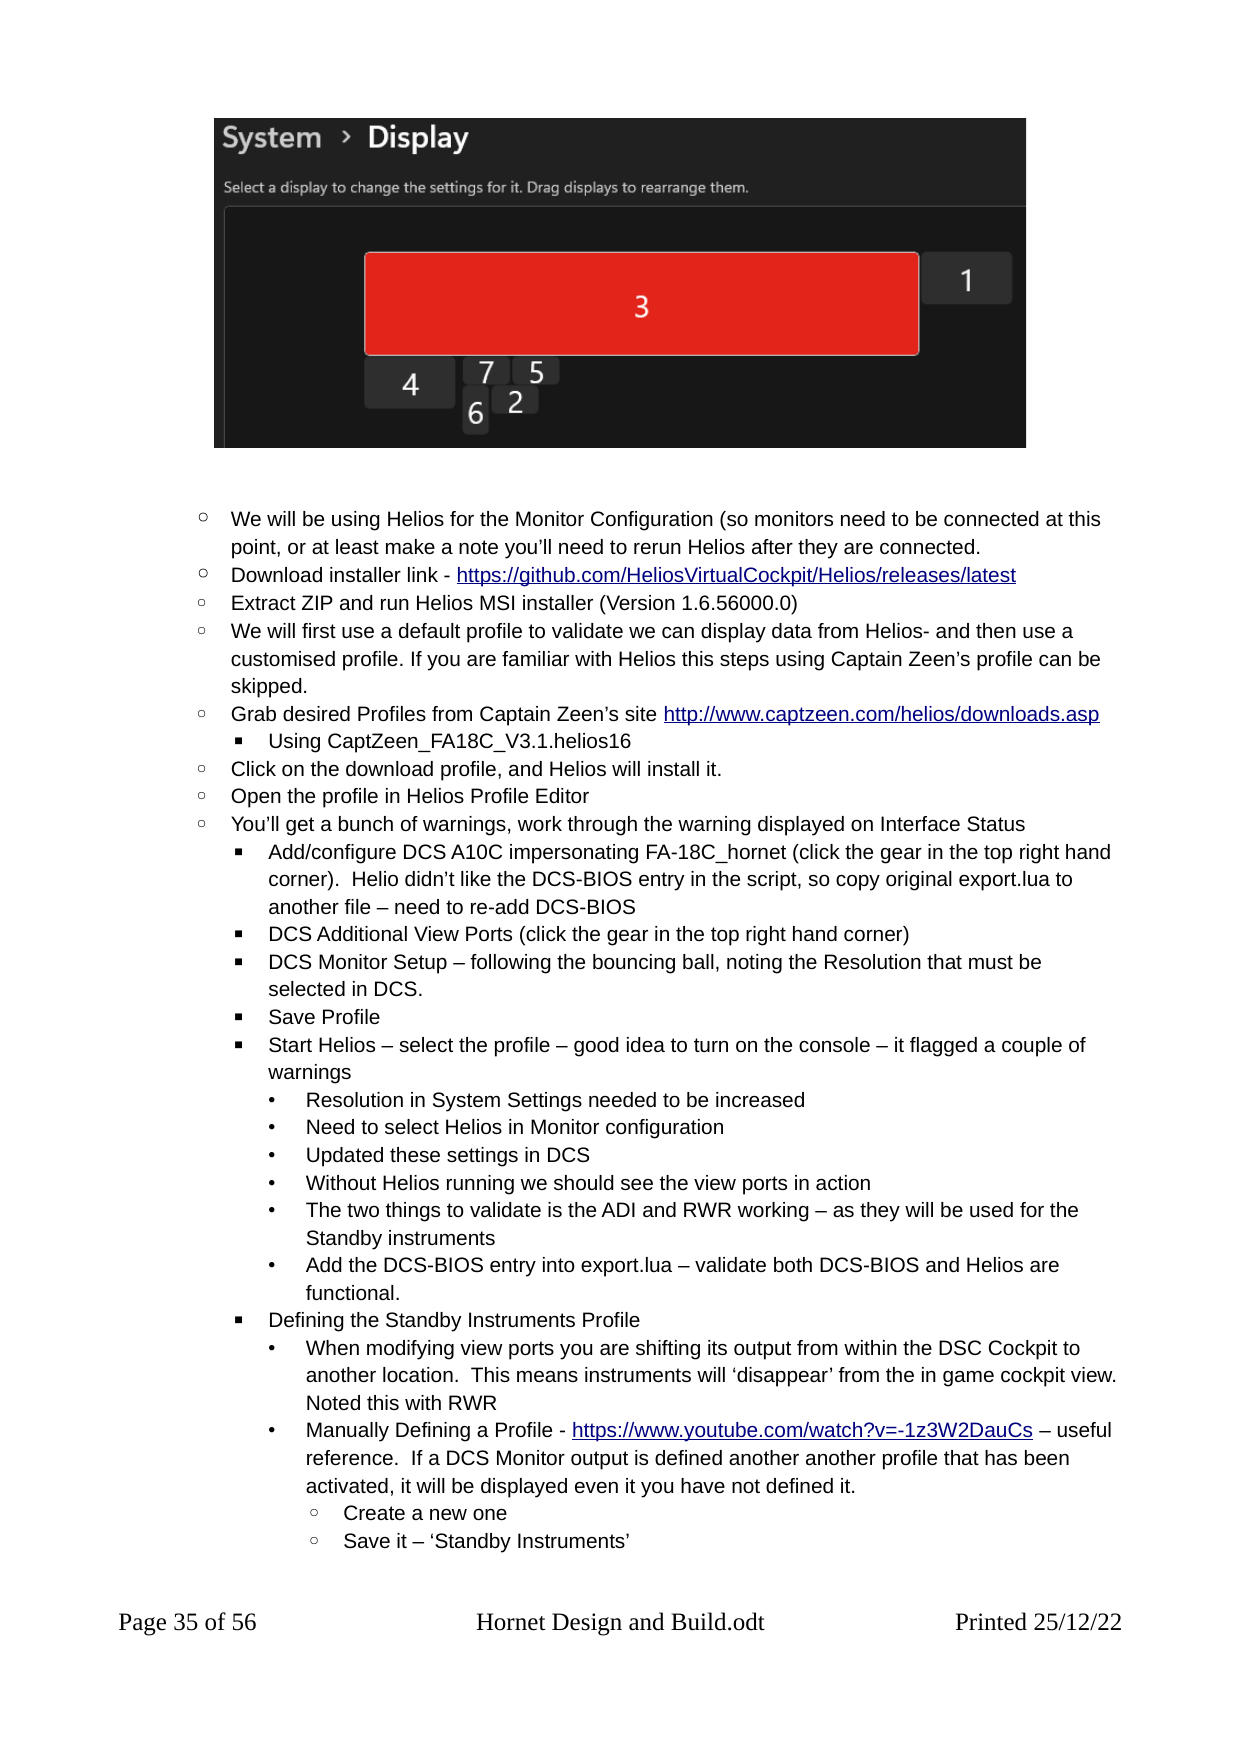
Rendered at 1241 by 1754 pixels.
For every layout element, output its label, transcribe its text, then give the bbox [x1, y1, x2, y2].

list Save it – ‘Standby Instruments’ [306, 1528, 1122, 1553]
list Add/configure DCS A10C impersonating FA-18C_hornet (click the gear in the top right hand corner). Helio didn’t like the DCS-BIOS entry in the script, so copy original export.lua to another file – need to re-add DCS-BIOS [231, 839, 1122, 918]
list Create a new one [306, 1501, 1122, 1525]
list We will first use a default profile to validate we can display data from Helios- and then use a customised profile. If you are familiar with Helios this steps using Captain Zeen’s profile can be skipped. [193, 619, 1122, 698]
list DCS Additional View Ports (click the gear in the top right hand corner) [231, 922, 1122, 946]
list Updated these settings in DCS [268, 1143, 1122, 1167]
list We will be using Helios for the Monitor Configuration (so monitors need to be connected at this point, or at least make a note you’ll need to rerun Helios after they are connected. [193, 506, 1122, 559]
list Start Helios – select the profile – good idea to turn on the console – it flagged a couple of warnings [231, 1032, 1122, 1084]
list Using CaptZeen_FA18C_V3.1.helios16 [231, 729, 1122, 753]
list Grab desired Profiles from Captain Zeen’s site http://www.captzeen.com/helios/downloads.asp [193, 701, 1122, 726]
list When modifying view ports you are shifting its output from within the DSC Cockpit to another location. This means instruments will ‘disappear’ from the in game cockpit view. Noted this with RWR [268, 1336, 1122, 1415]
list You’ll get a bunch of warnings, work through the warning displayed on Interface Status [193, 812, 1122, 836]
picture [214, 118, 1027, 448]
list Download installer link - https://github.com/HeliosVirtualCockpit/Helios/releases/latest [193, 562, 1122, 587]
list The two things to validate is the ADI and RWR working – as they will be used for the Standby instruments [268, 1198, 1122, 1249]
list DCS Monitor Setup – following the bouncing ball, noting the Resolution that must be selected in DCS. [231, 950, 1122, 1001]
list Resolution in System Settings needed to be increased [268, 1087, 1122, 1112]
list Open the profile in Helios Profile Editor [193, 784, 1122, 808]
list Save Profile [231, 1005, 1122, 1029]
list Click on the download profile, and Helios will install it. [193, 757, 1122, 781]
list Defining the Standby Instruments Profile [231, 1308, 1122, 1332]
list Without Helios running we should see the view ports in action [268, 1170, 1122, 1194]
list Extract ZIP and run Helios MSI installer (Version 1.6.56000.0) [193, 591, 1122, 615]
list Manually Defining a Profile - https://www.youtube.com/watch?v=-1z3W2DauCs – useful reference. If a DCS Monitor output is defined another another profile that has been activated, it will be displayed even it you have not defined it. [268, 1418, 1122, 1497]
list Add the DCS-BIOS entry into export.lua – validate both DCS-BIOS and Helios are functional. [268, 1253, 1122, 1304]
list Need to select Helios in Monitor configuration [268, 1115, 1122, 1139]
